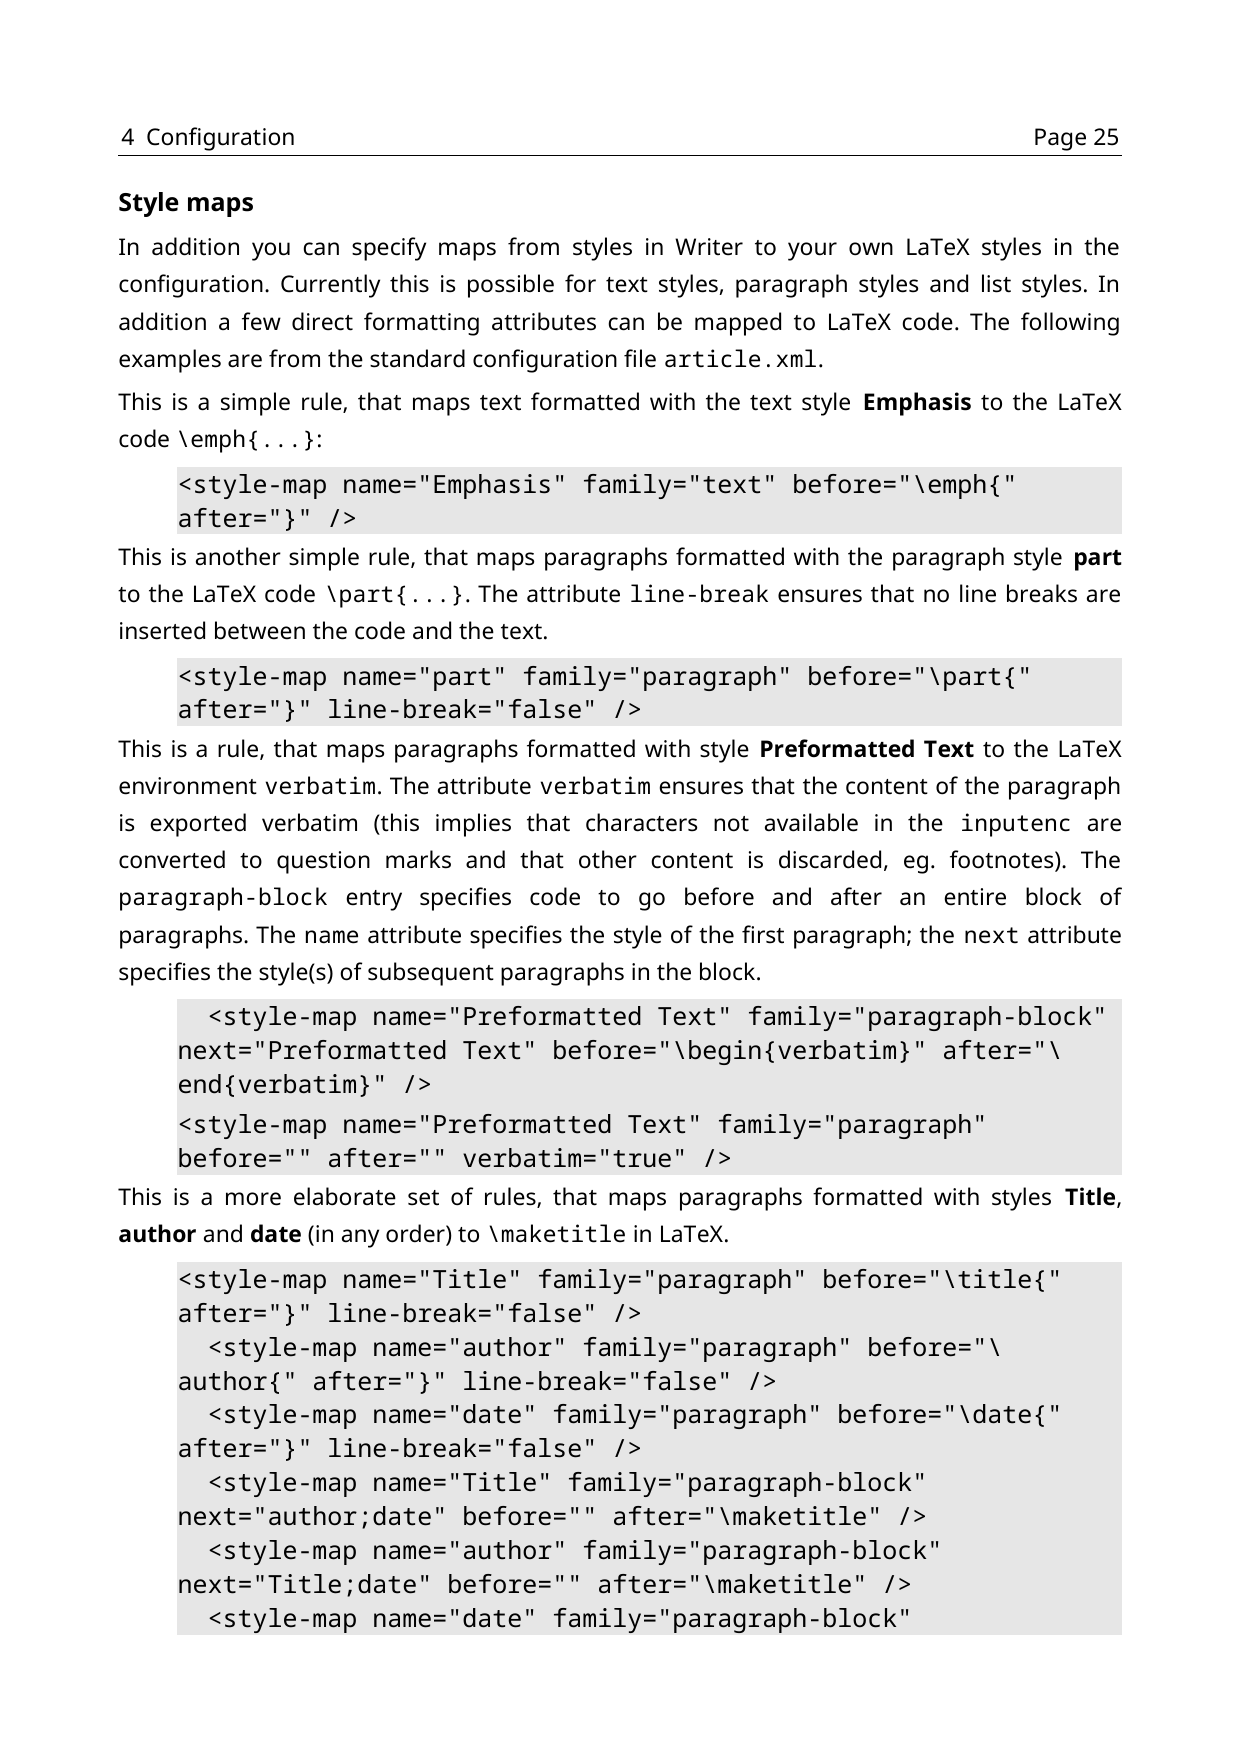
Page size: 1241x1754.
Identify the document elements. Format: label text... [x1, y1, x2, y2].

text <style-map name="part" family="paragraph" before="\part{" after="}" line-break="false" /> [177, 658, 1122, 726]
text <style-map name="Emphasis" family="text" before="\emph{" after="}" /> [177, 467, 1122, 534]
text <style-map name="Title" family="paragraph" before="\title{" after="}" line-break="false" /> <style-map name="author" family="paragraph" before="\author{" after="}" line-break="false" /> <style-map name="date" family="paragraph" before="\date{" after="}" line-break="false" /> <style-map name="Title" family="paragraph-block" next="author;date" before="" after="\maketitle" /> <style-map name="author" family="paragraph-block" next="Title;date" before="" after="\maketitle" /> <style-map name="date" family="paragraph-block" [177, 1262, 1122, 1635]
text This is a more elaborate set of rules, that maps paragraphs formatted with styles Title, author and date (in any order) to \maketitle in LaTeX. [118, 1181, 1122, 1249]
text This is another simple rule, that maps paragraphs formatted with the paragraph style part to the LaTeX code \part{...}. The attribute line-break ensures that no line breaks are inserted between the code and the text. [118, 541, 1122, 646]
subtitle Style maps [118, 184, 1122, 218]
text In addition you can specify maps from styles in Writer to your own LaTeX styles in the configuration. Currently this is possible for text styles, paragraph styles and list styles. In addition a few direct formatting attributes can be mapped to LaTeX code. The following examples are from the standard configuration file article.xml. [118, 231, 1122, 374]
text This is a rule, that maps paragraphs formatted with style Preformatted Text to the LaTeX environment verbatim. The attribute verbatim ensures that the content of the paragraph is exported verbatim (this implies that characters not available in the inputenc are converted to question marks and that other content is discarded, eg. footnotes). The paragraph-block entry specifies code to go before and after an entire block of paragraphs. The name attribute specifies the style of the first paragraph; the next attribute specifies the style(s) of subsequent paragraphs in the block. [118, 733, 1122, 987]
text This is a simple rule, that maps text formatted with the text style Emphasis to the LaTeX code \emph{...}: [118, 386, 1122, 454]
text <style-map name="Preformatted Text" family="paragraph" before="" after="" verbatim="true" /> [177, 1107, 1122, 1175]
text <style-map name="Preformatted Text" family="paragraph-block" next="Preformatted Text" before="\begin{verbatim}" after="\end{verbatim}" /> [177, 999, 1122, 1101]
